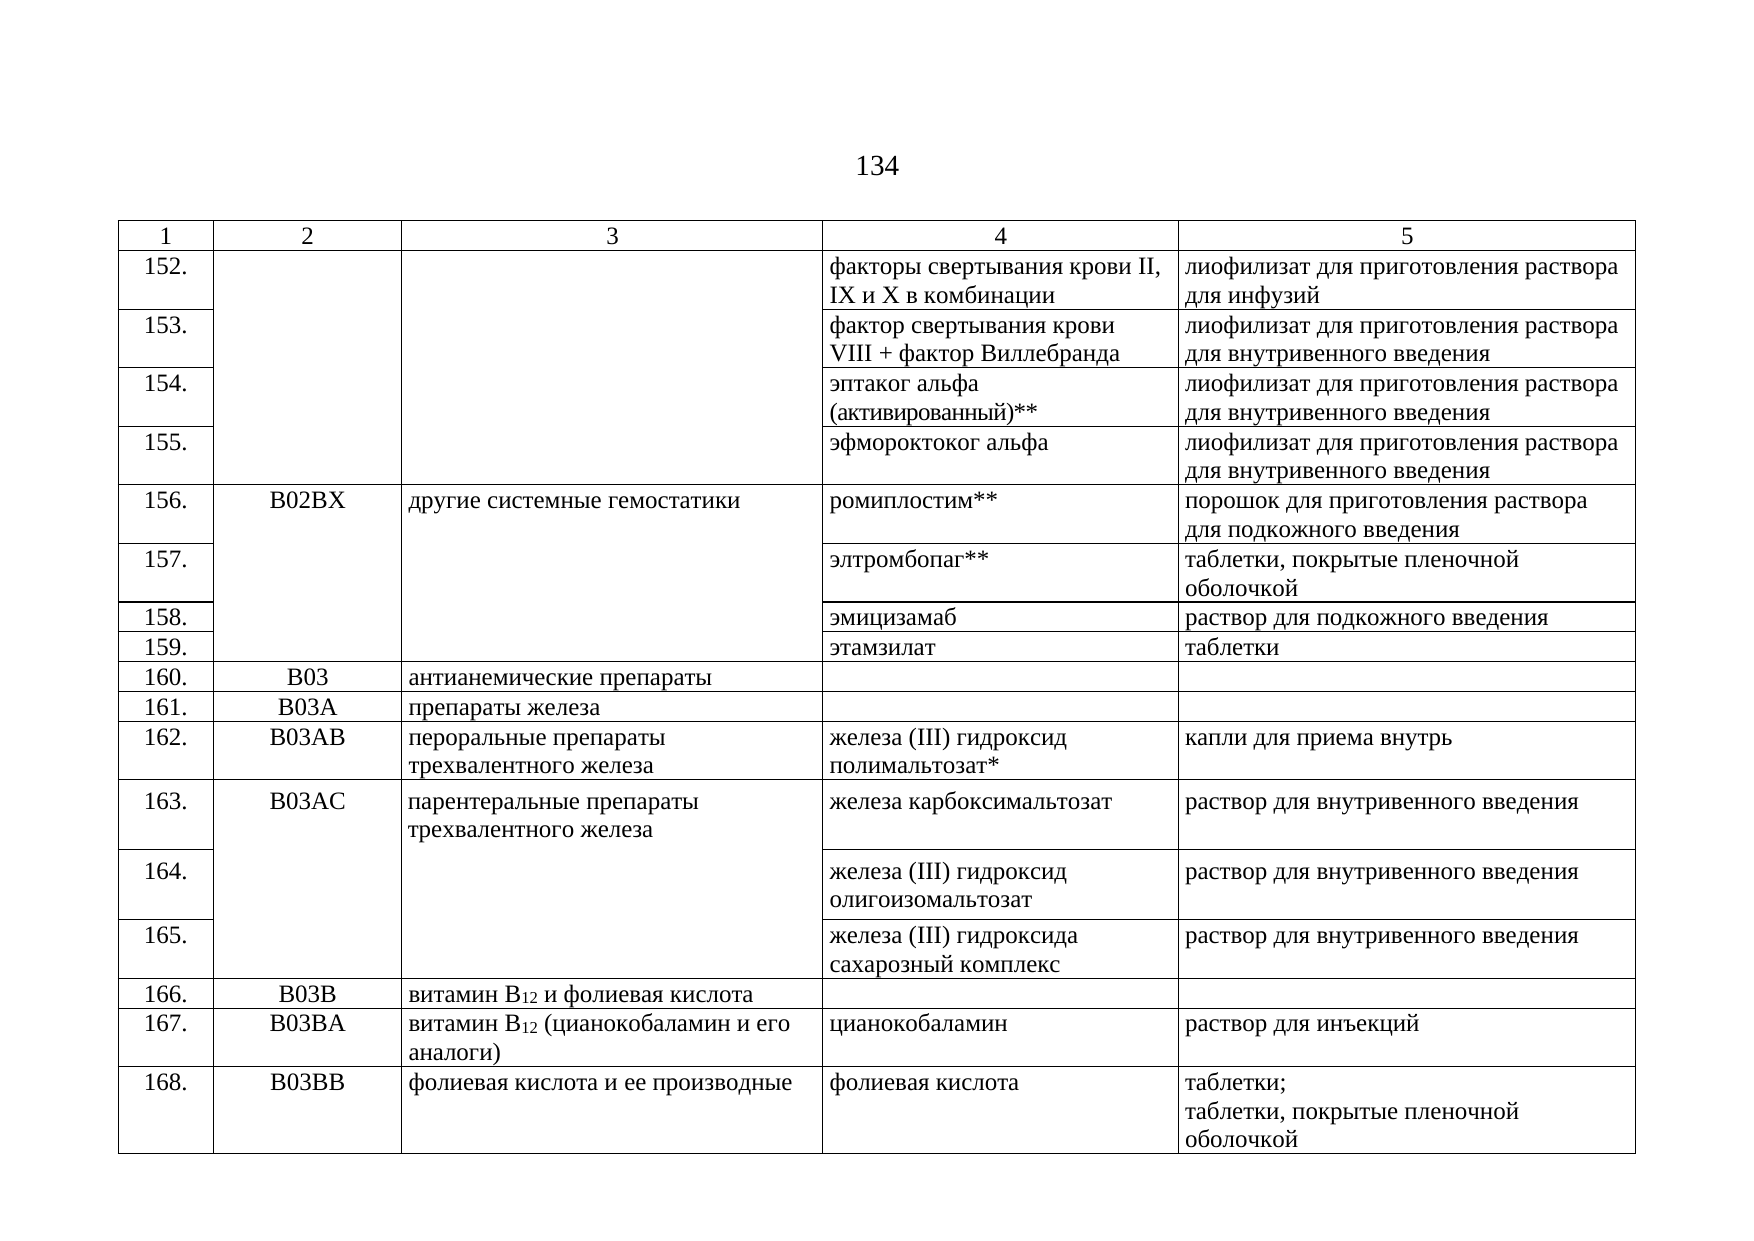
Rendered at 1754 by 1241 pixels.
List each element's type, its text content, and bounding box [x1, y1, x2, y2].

table_cell [119, 850, 213, 919]
table_cell [214, 251, 401, 309]
table_cell [402, 367, 822, 426]
table_cell [214, 849, 401, 919]
table_cell [119, 310, 213, 367]
table_cell эмицизамаб [823, 603, 1178, 631]
table_header 3 [402, 221, 822, 250]
table_cell B03A [214, 692, 401, 721]
table_cell [214, 919, 401, 978]
table_cell [119, 603, 213, 631]
table_cell [119, 427, 213, 484]
table_cell [214, 309, 401, 367]
table_cell [119, 920, 213, 978]
table_cell B03 [214, 662, 401, 691]
table_cell таблетки; таблетки, покрытые пленочной оболочкой [1179, 1067, 1635, 1153]
table_cell железа (III) гидроксид олигоизомальтозат [823, 850, 1178, 919]
table_cell раствор для внутривенного введения [1179, 850, 1635, 919]
table_cell B02BX [214, 485, 401, 661]
table_cell [823, 662, 1178, 691]
table_cell [402, 309, 822, 367]
table_cell витамин B12 (цианокобаламин и его аналоги) [402, 1009, 822, 1066]
table_cell элтромбопаг** [823, 544, 1178, 601]
table_cell B03AB [214, 722, 401, 779]
table_cell [119, 632, 213, 661]
table_cell другие системные гемостатики [402, 485, 822, 661]
table_cell таблетки [1179, 632, 1635, 661]
table_cell эфмороктоког альфа [823, 427, 1178, 484]
table_cell [119, 662, 213, 691]
table_cell железа (III) гидроксид полимальтозат* [823, 722, 1178, 779]
table_cell [1179, 662, 1635, 691]
table_cell [214, 367, 401, 426]
table_cell B03BA [214, 1009, 401, 1066]
table_cell капли для приема внутрь [1179, 722, 1635, 779]
table_cell лиофилизат для приготовления раствора для внутривенного введения [1179, 310, 1635, 367]
table_cell фолиевая кислота [823, 1067, 1178, 1153]
table_cell лиофилизат для приготовления раствора для инфузий [1179, 251, 1635, 309]
table_cell [1179, 979, 1635, 1007]
table_cell B03B [214, 979, 401, 1007]
table_cell лиофилизат для приготовления раствора для внутривенного введения [1179, 427, 1635, 484]
table_cell порошок для приготовления раствора для подкожного введения [1179, 485, 1635, 543]
table_cell факторы свертывания крови II, IX и X в комбинации [823, 251, 1178, 309]
table_cell [402, 251, 822, 309]
table_cell [119, 692, 213, 721]
table_cell [1179, 692, 1635, 721]
table_cell раствор для внутривенного введения [1179, 920, 1635, 978]
table_cell эптаког альфа (активированный)** [823, 368, 1178, 426]
table_cell пероральные препараты трехвалентного железа [402, 722, 822, 779]
table_cell раствор для подкожного введения [1179, 603, 1635, 631]
table_cell [402, 849, 822, 919]
table_cell B03BB [214, 1067, 401, 1153]
table_cell [119, 485, 213, 543]
table_cell ромиплостим** [823, 485, 1178, 543]
table_header 1 [119, 221, 213, 250]
table_cell B03AC [214, 780, 401, 849]
table_header 4 [823, 221, 1178, 250]
table_cell железа карбоксимальтозат [823, 780, 1178, 849]
table_cell [119, 544, 213, 601]
table_cell [119, 722, 213, 779]
table_cell [119, 979, 213, 1007]
table_cell [402, 426, 822, 484]
table_cell антианемические препараты [402, 662, 822, 691]
table_cell фолиевая кислота и ее производные [402, 1067, 822, 1153]
table_cell [119, 780, 213, 849]
table_cell цианокобаламин [823, 1009, 1178, 1066]
table_cell препараты железа [402, 692, 822, 721]
table_cell [119, 368, 213, 426]
table_cell [119, 251, 213, 309]
table_header 2 [214, 221, 401, 250]
table_cell раствор для инъекций [1179, 1009, 1635, 1066]
table_cell [214, 426, 401, 484]
table_cell этамзилат [823, 632, 1178, 661]
table_cell [119, 1067, 213, 1153]
table_cell [402, 919, 822, 978]
table_cell [823, 979, 1178, 1007]
table_cell витамин B12 и фолиевая кислота [402, 979, 822, 1007]
table_cell раствор для внутривенного введения [1179, 780, 1635, 849]
table_header 5 [1179, 221, 1635, 250]
table_cell лиофилизат для приготовления раствора для внутривенного введения [1179, 368, 1635, 426]
table_cell фактор свертывания крови VIII + фактор Виллебранда [823, 310, 1178, 367]
table_cell парентеральные препараты трехвалентного железа [402, 780, 822, 849]
table_cell железа (III) гидроксида сахарозный комплекс [823, 920, 1178, 978]
table_cell [823, 692, 1178, 721]
table_cell таблетки, покрытые пленочной оболочкой [1179, 544, 1635, 601]
table_cell [119, 1009, 213, 1066]
